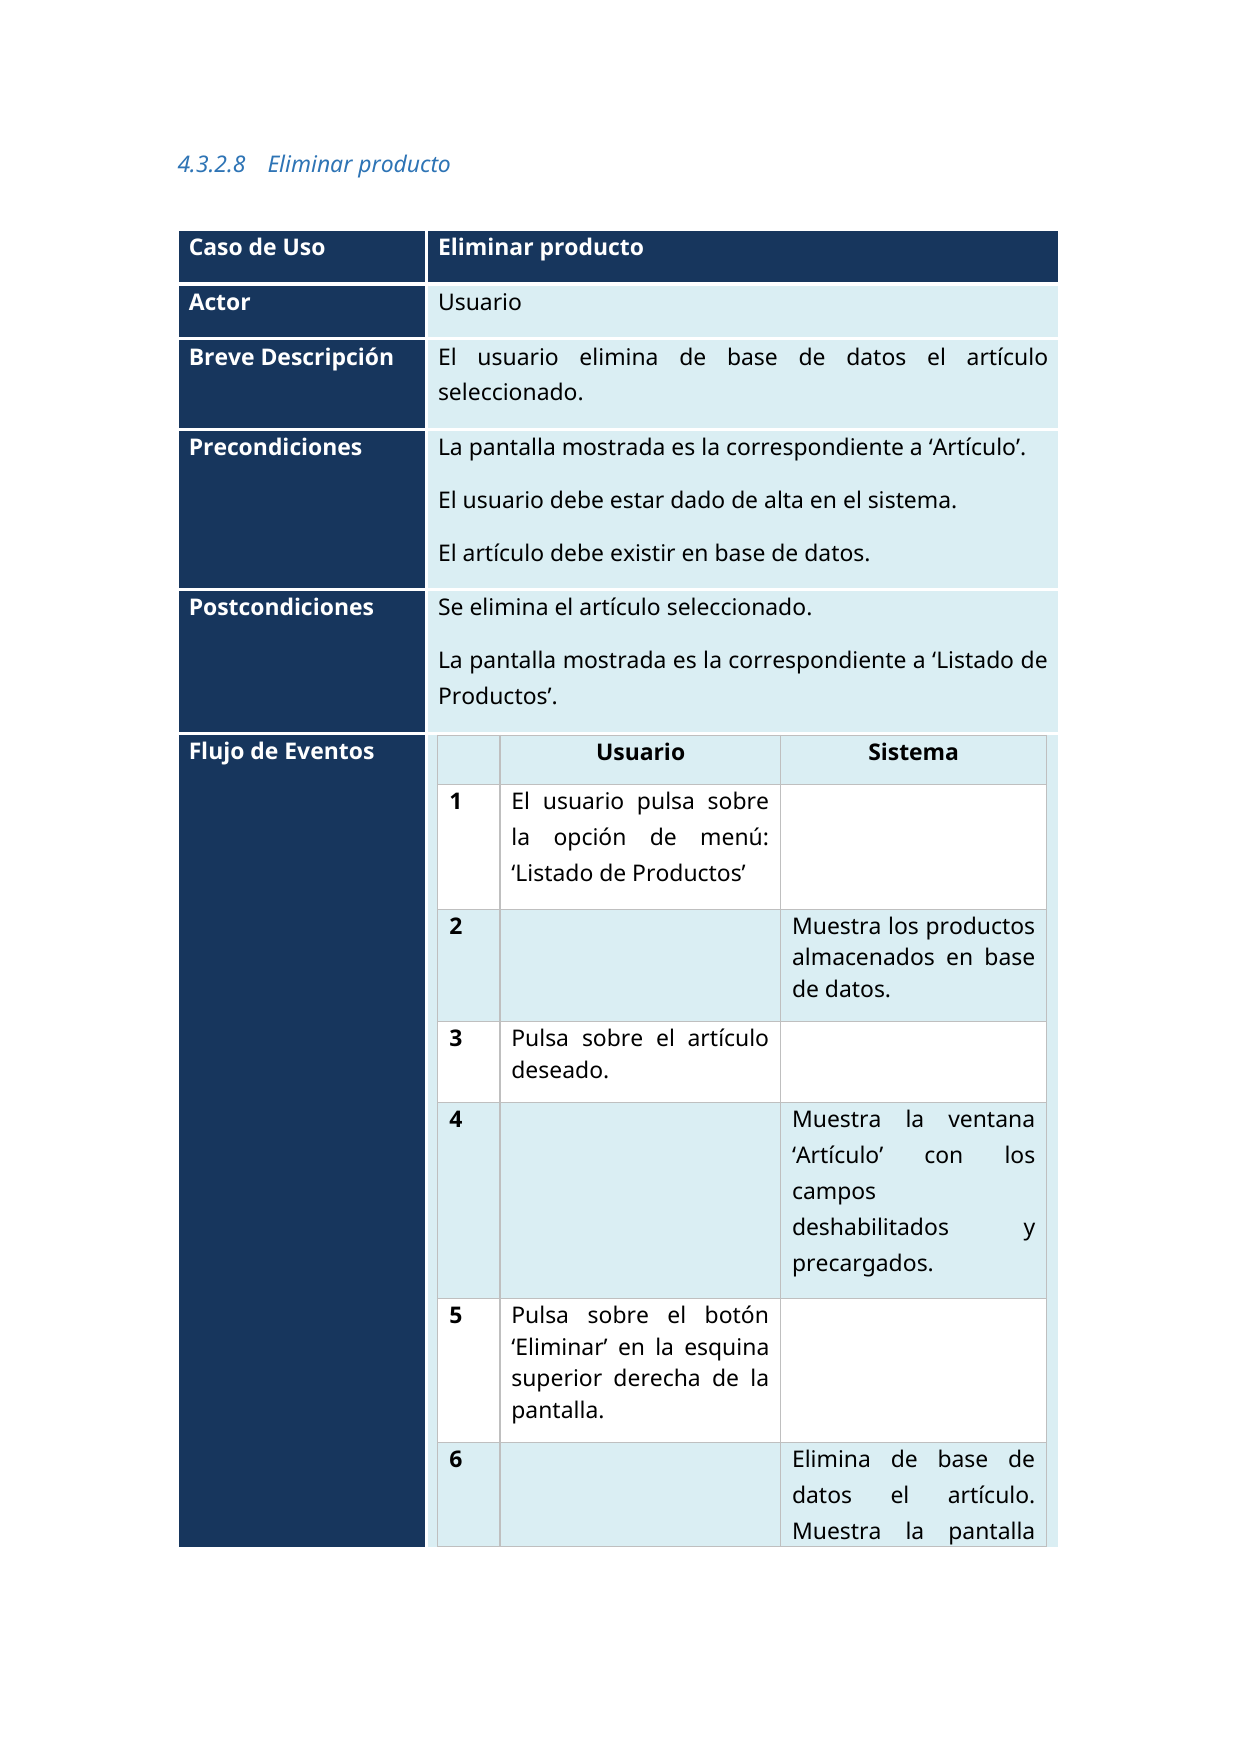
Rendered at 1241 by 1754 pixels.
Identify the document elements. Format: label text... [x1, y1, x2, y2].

table_cell Breve Descripción [179, 340, 425, 428]
table_cell 4 [438, 1103, 499, 1298]
subtitle Eliminar producto [177, 148, 1063, 179]
table_cell Usuario [428, 286, 1058, 337]
table_cell Postcondiciones [179, 591, 425, 732]
table_header [438, 736, 499, 784]
table_cell 6 [438, 1443, 499, 1546]
table_cell Muestra la ventana ‘Artículo’ con los campos deshabilitados y precargados. [781, 1103, 1046, 1298]
table_cell Precondiciones [179, 431, 425, 588]
table_cell La pantalla mostrada es la correspondiente a ‘Artículo’. El usuario debe estar dado de alta en el sistema. El artículo debe existir en base de datos. [428, 431, 1058, 588]
table_cell 1 [438, 785, 499, 909]
table_cell Pulsa sobre el botón ‘Eliminar’ en la esquina superior derecha de la pantalla. [501, 1299, 780, 1442]
table_cell [781, 1022, 1046, 1102]
table_header Sistema [781, 736, 1046, 784]
table_cell El usuario pulsa sobre la opción de menú: ‘Listado de Productos’ [501, 785, 780, 909]
table_cell Muestra los productos almacenados en base de datos. [781, 910, 1046, 1021]
table_cell [501, 1443, 780, 1546]
table_cell [501, 910, 780, 1021]
table_cell Se elimina el artículo seleccionado. La pantalla mostrada es la correspondiente a ‘Listado de Productos’. [428, 591, 1058, 732]
table_cell [781, 1299, 1046, 1442]
table_cell Pulsa sobre el artículo deseado. [501, 1022, 780, 1102]
table_cell [428, 735, 437, 1547]
table_header Caso de Uso [179, 231, 425, 282]
table_cell Actor [179, 286, 425, 337]
table_cell Flujo de Eventos [179, 735, 425, 1547]
table_header Eliminar producto [428, 231, 1058, 282]
table_cell Elimina de base de datos el artículo. Muestra la pantalla [781, 1443, 1046, 1546]
table_cell 5 [438, 1299, 499, 1442]
table_cell El usuario elimina de base de datos el artículo seleccionado. [428, 340, 1058, 428]
table_cell 3 [438, 1022, 499, 1102]
table_header Usuario [501, 736, 780, 784]
table_cell 2 [438, 910, 499, 1021]
table_cell [781, 785, 1046, 909]
table_cell [501, 1103, 780, 1298]
table_cell [1047, 735, 1058, 1547]
